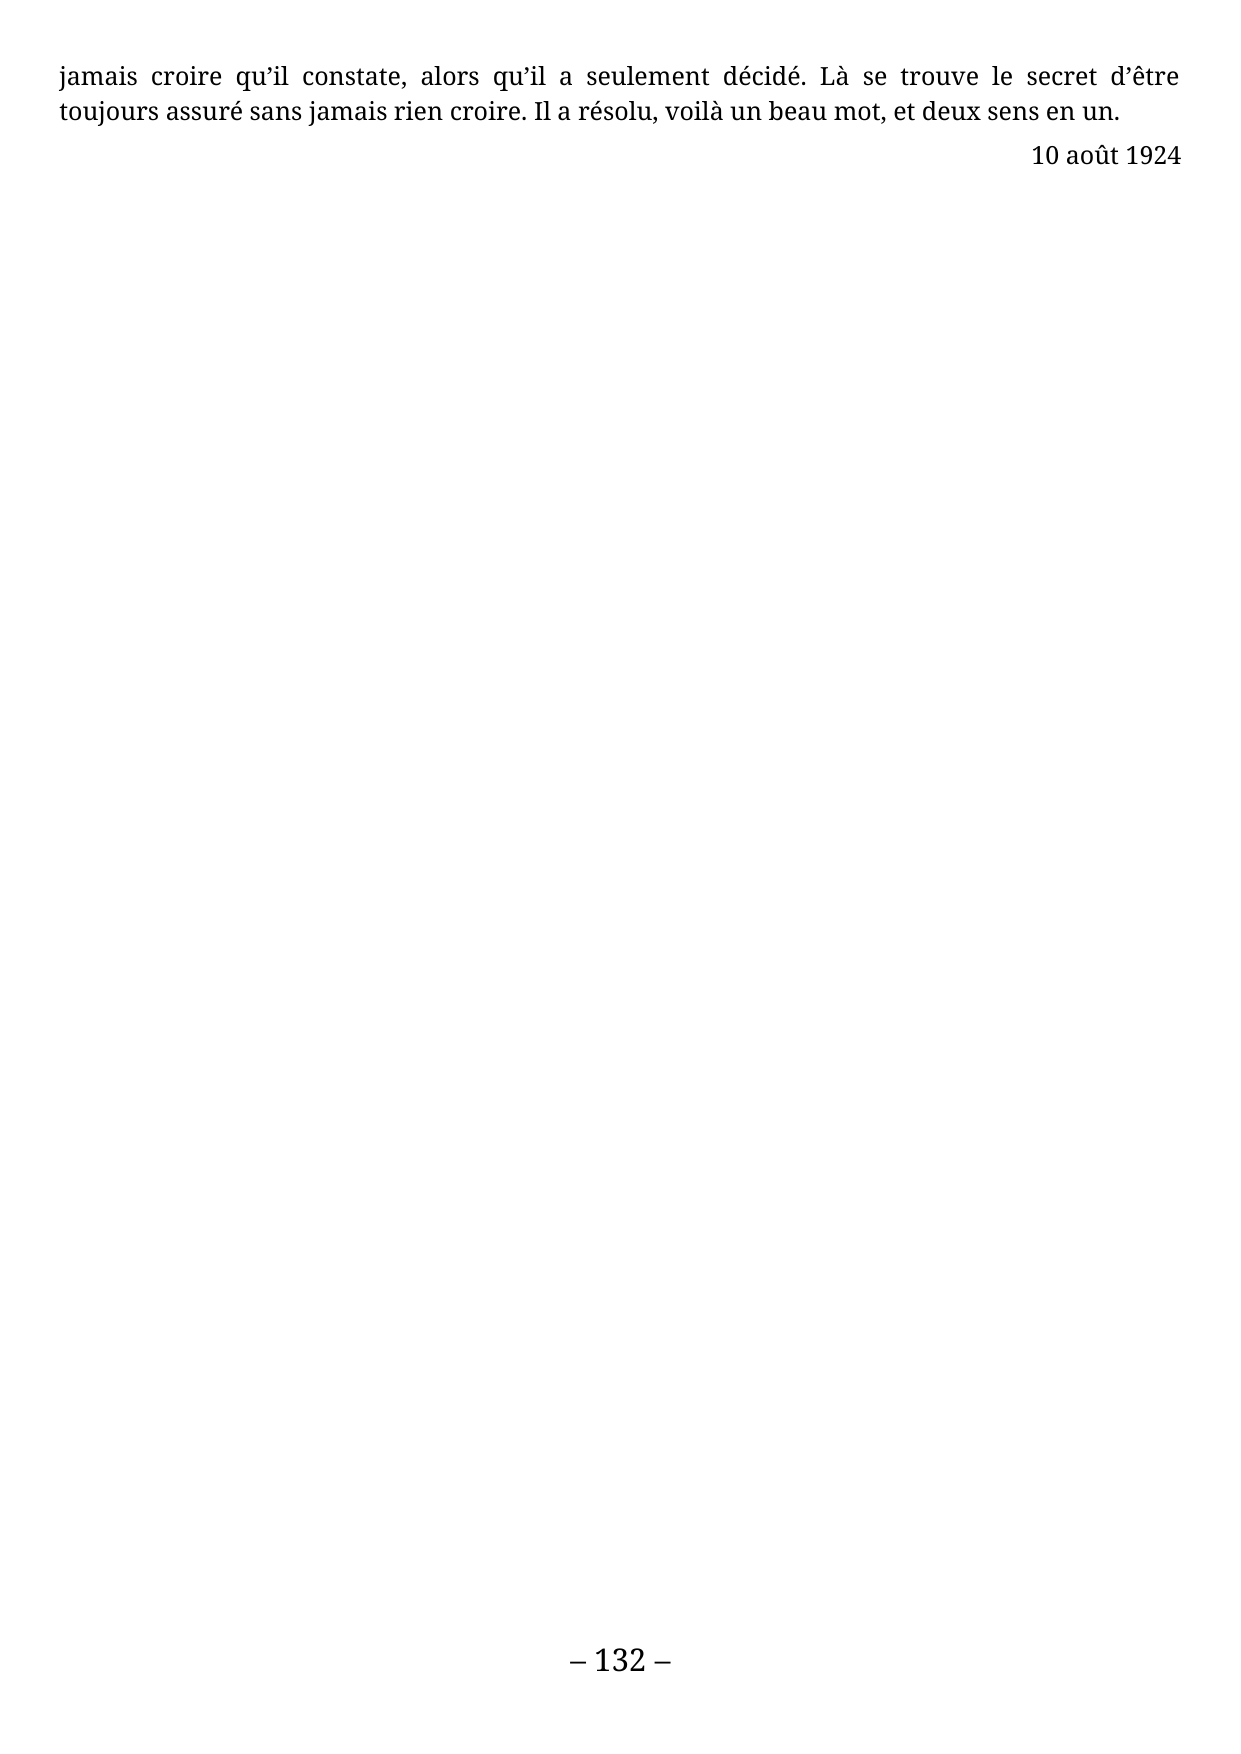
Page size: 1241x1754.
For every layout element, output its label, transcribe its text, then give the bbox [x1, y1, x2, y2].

text 10 août 1924 [59, 138, 1181, 172]
text jamais croire qu’il constate, alors qu’il a seulement décidé. Là se trouve le secret d’être toujours assuré sans jamais rien croire. Il a résolu, voilà un beau mot, et deux sens en un. [59, 59, 1181, 127]
